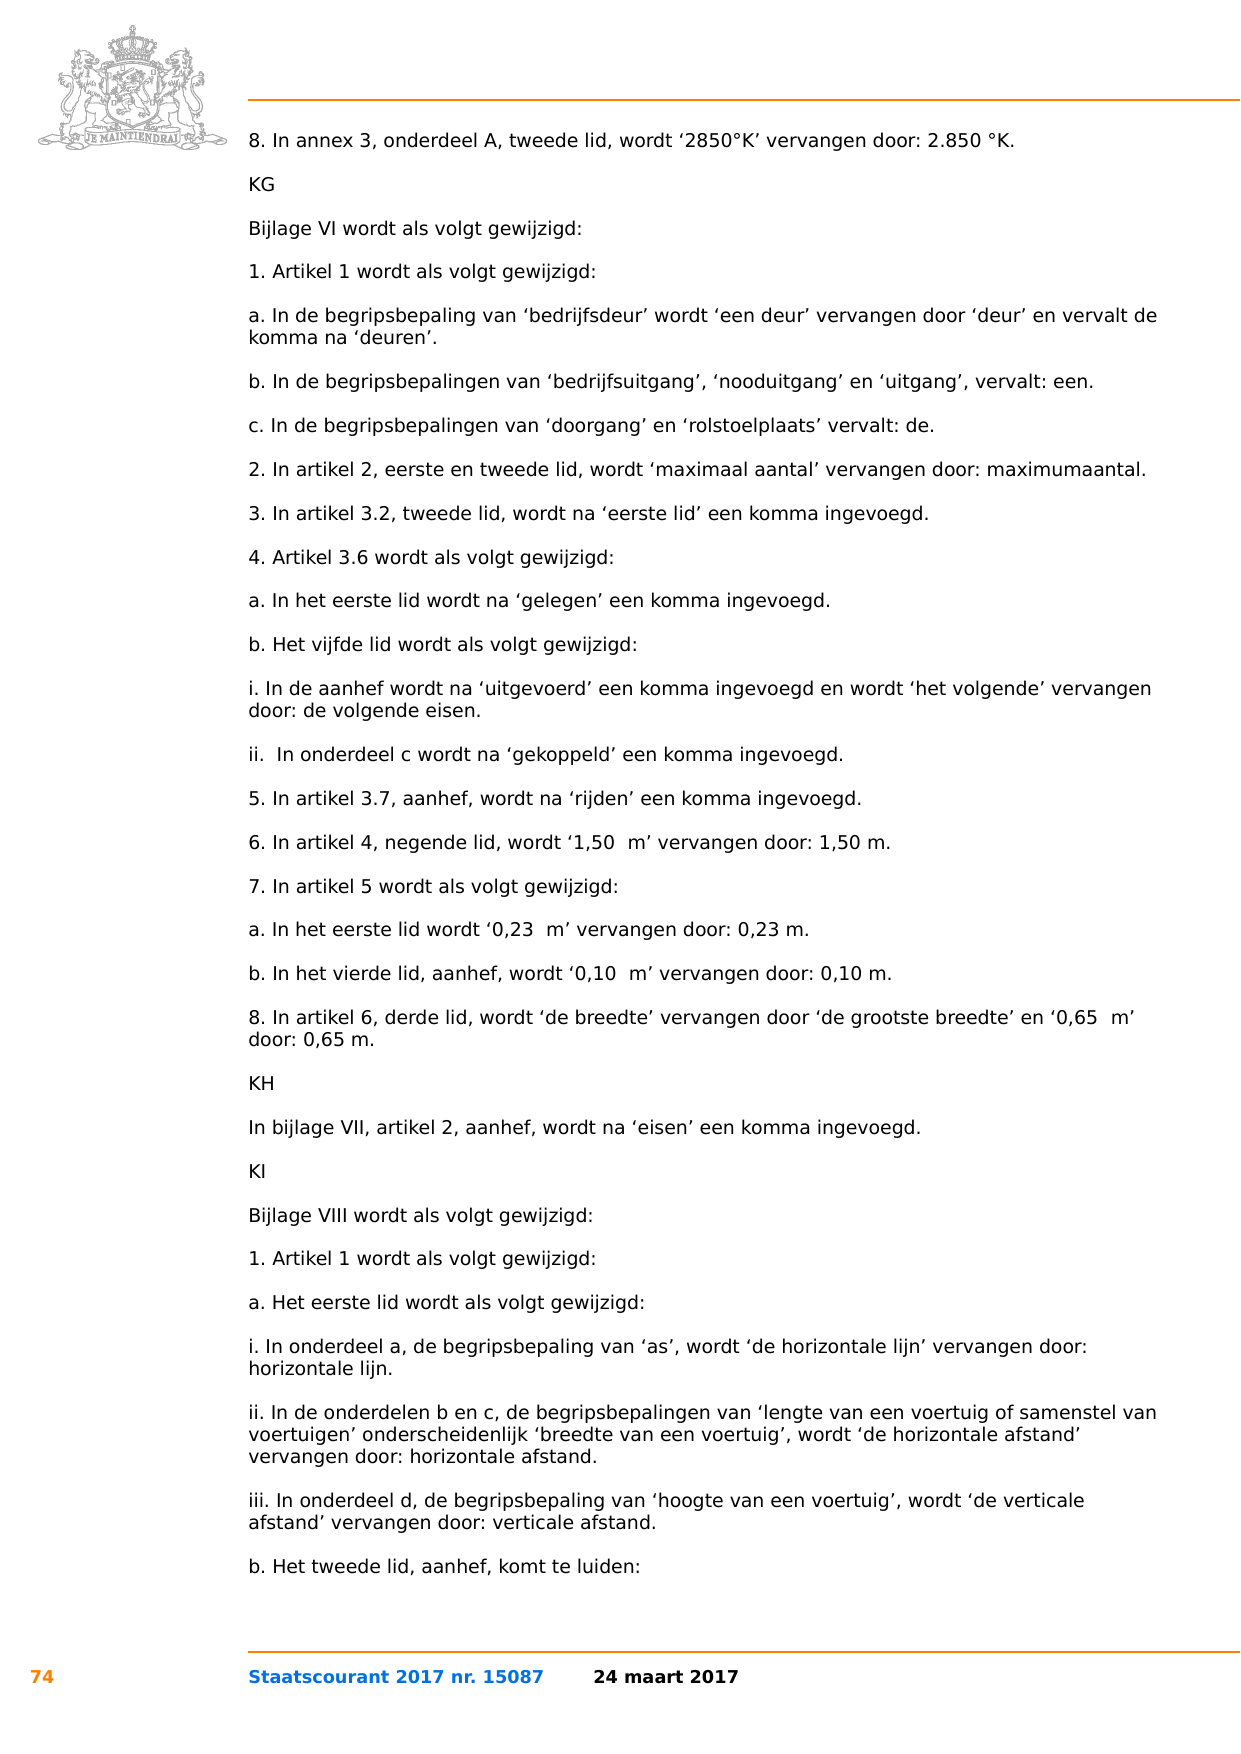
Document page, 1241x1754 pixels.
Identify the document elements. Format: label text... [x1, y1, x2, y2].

text 1. Artikel 1 wordt als volgt gewijzigd: [248, 261, 1163, 283]
text i. In de aanhef wordt na ‘uitgevoerd’ een komma ingevoegd en wordt ‘het volgende’ vervangen door: de volgende eisen. [248, 678, 1163, 722]
text In bijlage VII, artikel 2, aanhef, wordt na ‘eisen’ een komma ingevoegd. [248, 1117, 1163, 1139]
text 4. Artikel 3.6 wordt als volgt gewijzigd: [248, 547, 1163, 568]
text ii. In de onderdelen b en c, de begripsbepalingen van ‘lengte van een voertuig of samenstel van voertuigen’ onderscheidenlijk ‘breedte van een voertuig’, wordt ‘de horizontale afstand’ vervangen door: horizontale afstand. [248, 1402, 1163, 1468]
text ii. In onderdeel c wordt na ‘gekoppeld’ een komma ingevoegd. [248, 744, 1163, 766]
text 7. In artikel 5 wordt als volgt gewijzigd: [248, 876, 1163, 897]
text 6. In artikel 4, negende lid, wordt ‘1,50 m’ vervangen door: 1,50 m. [248, 832, 1163, 854]
text 2. In artikel 2, eerste en tweede lid, wordt ‘maximaal aantal’ vervangen door: maximumaantal. [248, 459, 1163, 481]
text 3. In artikel 3.2, tweede lid, wordt na ‘eerste lid’ een komma ingevoegd. [248, 503, 1163, 525]
text a. In de begripsbepaling van ‘bedrijfsdeur’ wordt ‘een deur’ vervangen door ‘deur’ en vervalt de komma na ‘deuren’. [248, 305, 1163, 349]
text KH [248, 1073, 1163, 1095]
text b. Het vijfde lid wordt als volgt gewijzigd: [248, 634, 1163, 656]
text b. In de begripsbepalingen van ‘bedrijfsuitgang’, ‘nooduitgang’ en ‘uitgang’, vervalt: een. [248, 371, 1163, 393]
text 8. In annex 3, onderdeel A, tweede lid, wordt ‘2850°K’ vervangen door: 2.850 °K. [248, 130, 1163, 152]
text b. Het tweede lid, aanhef, komt te luiden: [248, 1556, 1163, 1577]
text KI [248, 1161, 1163, 1183]
text iii. In onderdeel d, de begripsbepaling van ‘hoogte van een voertuig’, wordt ‘de verticale afstand’ vervangen door: verticale afstand. [248, 1490, 1163, 1534]
picture [38, 25, 227, 150]
text i. In onderdeel a, de begripsbepaling van ‘as’, wordt ‘de horizontale lijn’ vervangen door: horizontale lijn. [248, 1336, 1163, 1380]
text 5. In artikel 3.7, aanhef, wordt na ‘rijden’ een komma ingevoegd. [248, 788, 1163, 810]
text 1. Artikel 1 wordt als volgt gewijzigd: [248, 1248, 1163, 1270]
text a. Het eerste lid wordt als volgt gewijzigd: [248, 1292, 1163, 1314]
text a. In het eerste lid wordt na ‘gelegen’ een komma ingevoegd. [248, 590, 1163, 612]
text KG [248, 174, 1163, 196]
text Bijlage VI wordt als volgt gewijzigd: [248, 218, 1163, 239]
text a. In het eerste lid wordt ‘0,23 m’ vervangen door: 0,23 m. [248, 919, 1163, 941]
text Bijlage VIII wordt als volgt gewijzigd: [248, 1204, 1163, 1226]
text 8. In artikel 6, derde lid, wordt ‘de breedte’ vervangen door ‘de grootste breedte’ en ‘0,65 m’ door: 0,65 m. [248, 1007, 1163, 1051]
text b. In het vierde lid, aanhef, wordt ‘0,10 m’ vervangen door: 0,10 m. [248, 963, 1163, 985]
text c. In de begripsbepalingen van ‘doorgang’ en ‘rolstoelplaats’ vervalt: de. [248, 415, 1163, 437]
